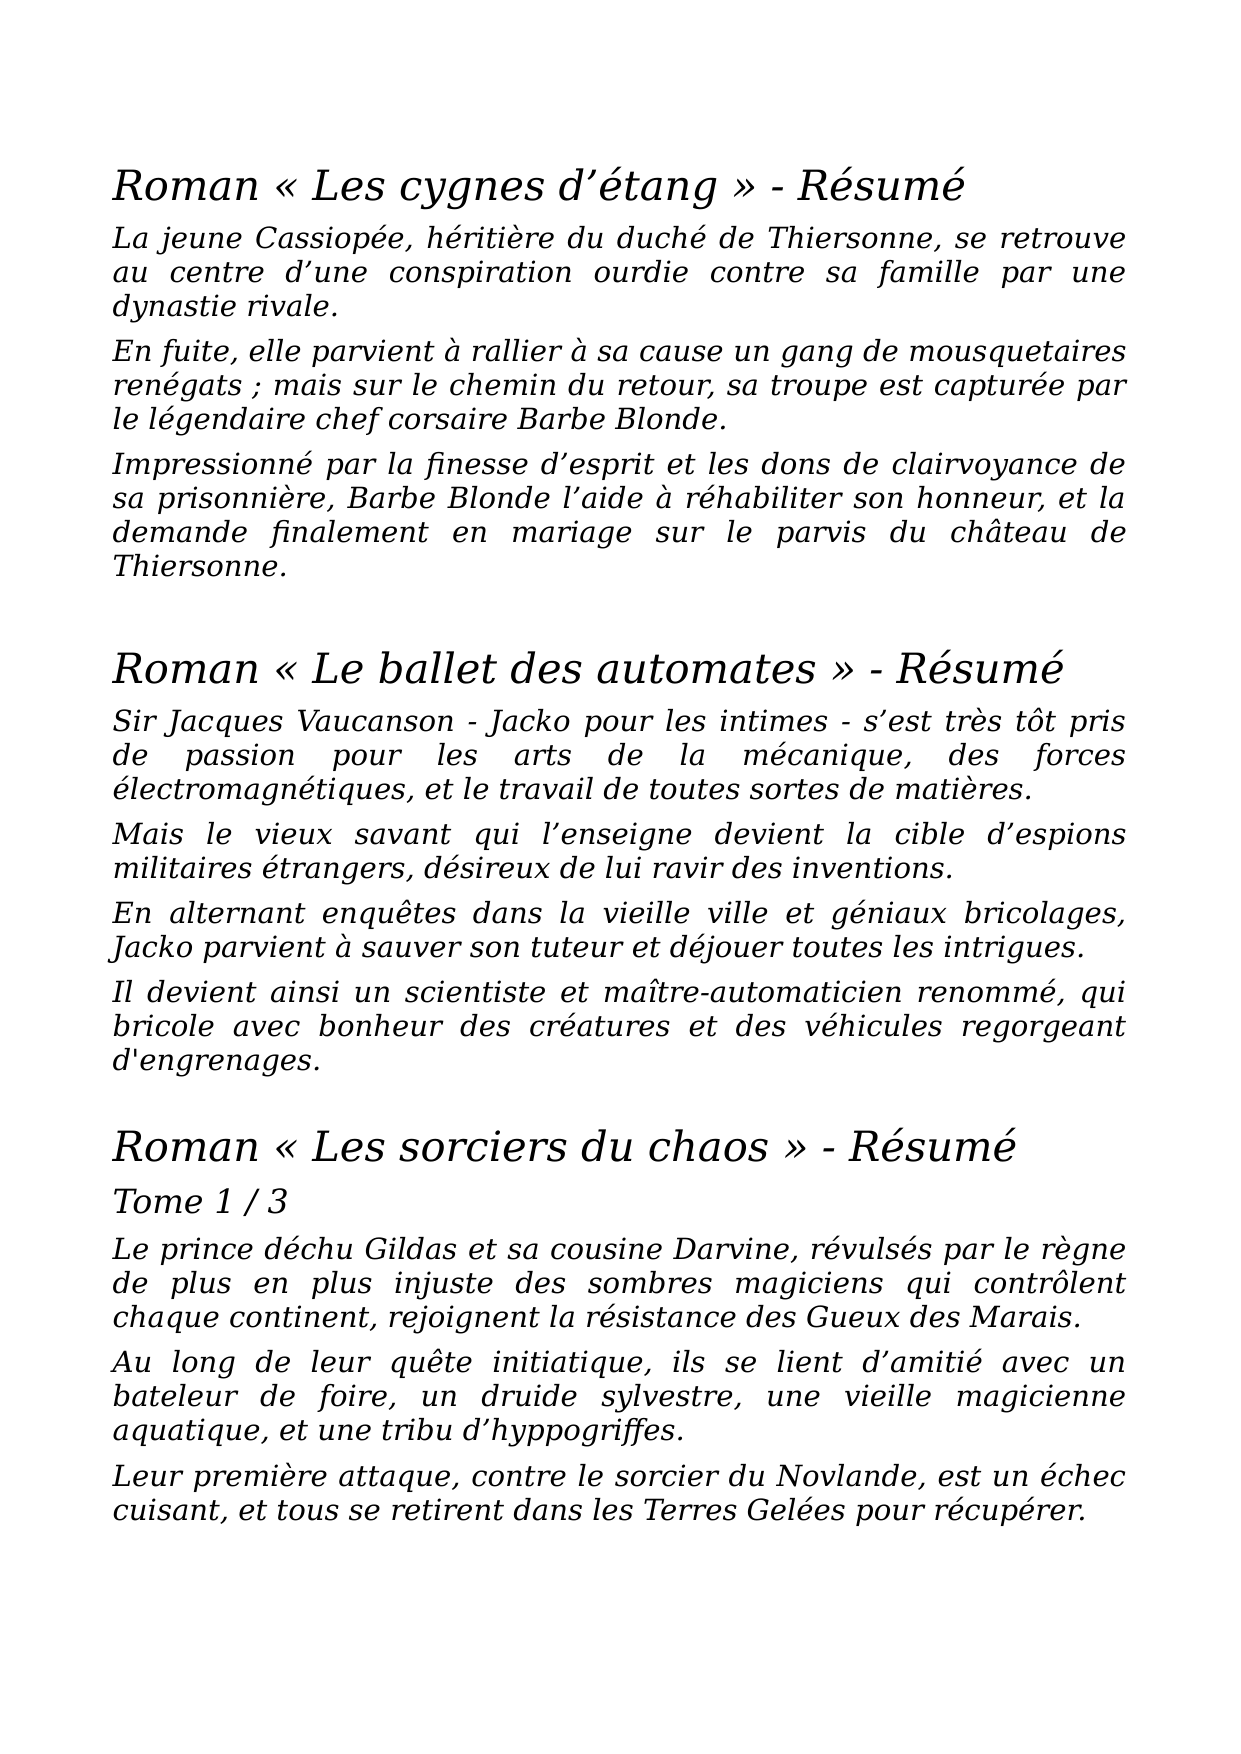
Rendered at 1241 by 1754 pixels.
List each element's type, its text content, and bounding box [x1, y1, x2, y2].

text La jeune Cassiopée, héritière du duché de Thiersonne, se retrouve au centre d’une conspiration ourdie contre sa famille par une dynastie rivale. [112, 221, 1128, 323]
text Sir Jacques Vaucanson - Jacko pour les intimes - s’est très tôt pris de passion pour les arts de la mécanique, des forces électromagnétiques, et le travail de toutes sortes de matières. [112, 704, 1128, 806]
text Roman « Les cygnes d’étang » - Résumé [112, 161, 1128, 210]
text Leur première attaque, contre le sorcier du Novlande, est un échec cuisant, et tous se retirent dans les Terres Gelées pour récupérer. [112, 1459, 1128, 1527]
text En alternant enquêtes dans la vieille ville et géniaux bricolages, Jacko parvient à sauver son tuteur et déjouer toutes les intrigues. [112, 897, 1128, 964]
text Mais le vieux savant qui l’enseigne devient la cible d’espions militaires étrangers, désireux de lui ravir des inventions. [112, 817, 1128, 885]
text Au long de leur quête initiatique, ils se lient d’amitié avec un bateleur de foire, un druide sylvestre, une vieille magicienne aquatique, et une tribu d’hyppogriffes. [112, 1346, 1128, 1448]
text Impressionné par la finesse d’esprit et les dons de clairvoyance de sa prisonnière, Barbe Blonde l’aide à réhabiliter son honneur, et la demande finalement en mariage sur le parvis du château de Thiersonne. [112, 447, 1128, 583]
text Roman « Le ballet des automates » - Résumé [112, 644, 1128, 693]
text Tome 1 / 3 [112, 1183, 1128, 1221]
text Il devient ainsi un scientiste et maître-automaticien renommé, qui bricole avec bonheur des créatures et des véhicules regorgeant d'engrenages. [112, 976, 1128, 1112]
text Roman « Les sorciers du chaos » - Résumé [112, 1123, 1128, 1171]
text Le prince déchu Gildas et sa cousine Darvine, révulsés par le règne de plus en plus injuste des sombres magiciens qui contrôlent chaque continent, rejoignent la résistance des Gueux des Marais. [112, 1233, 1128, 1334]
text En fuite, elle parvient à rallier à sa cause un gang de mousquetaires renégats ; mais sur le chemin du retour, sa troupe est capturée par le légendaire chef corsaire Barbe Blonde. [112, 334, 1128, 436]
